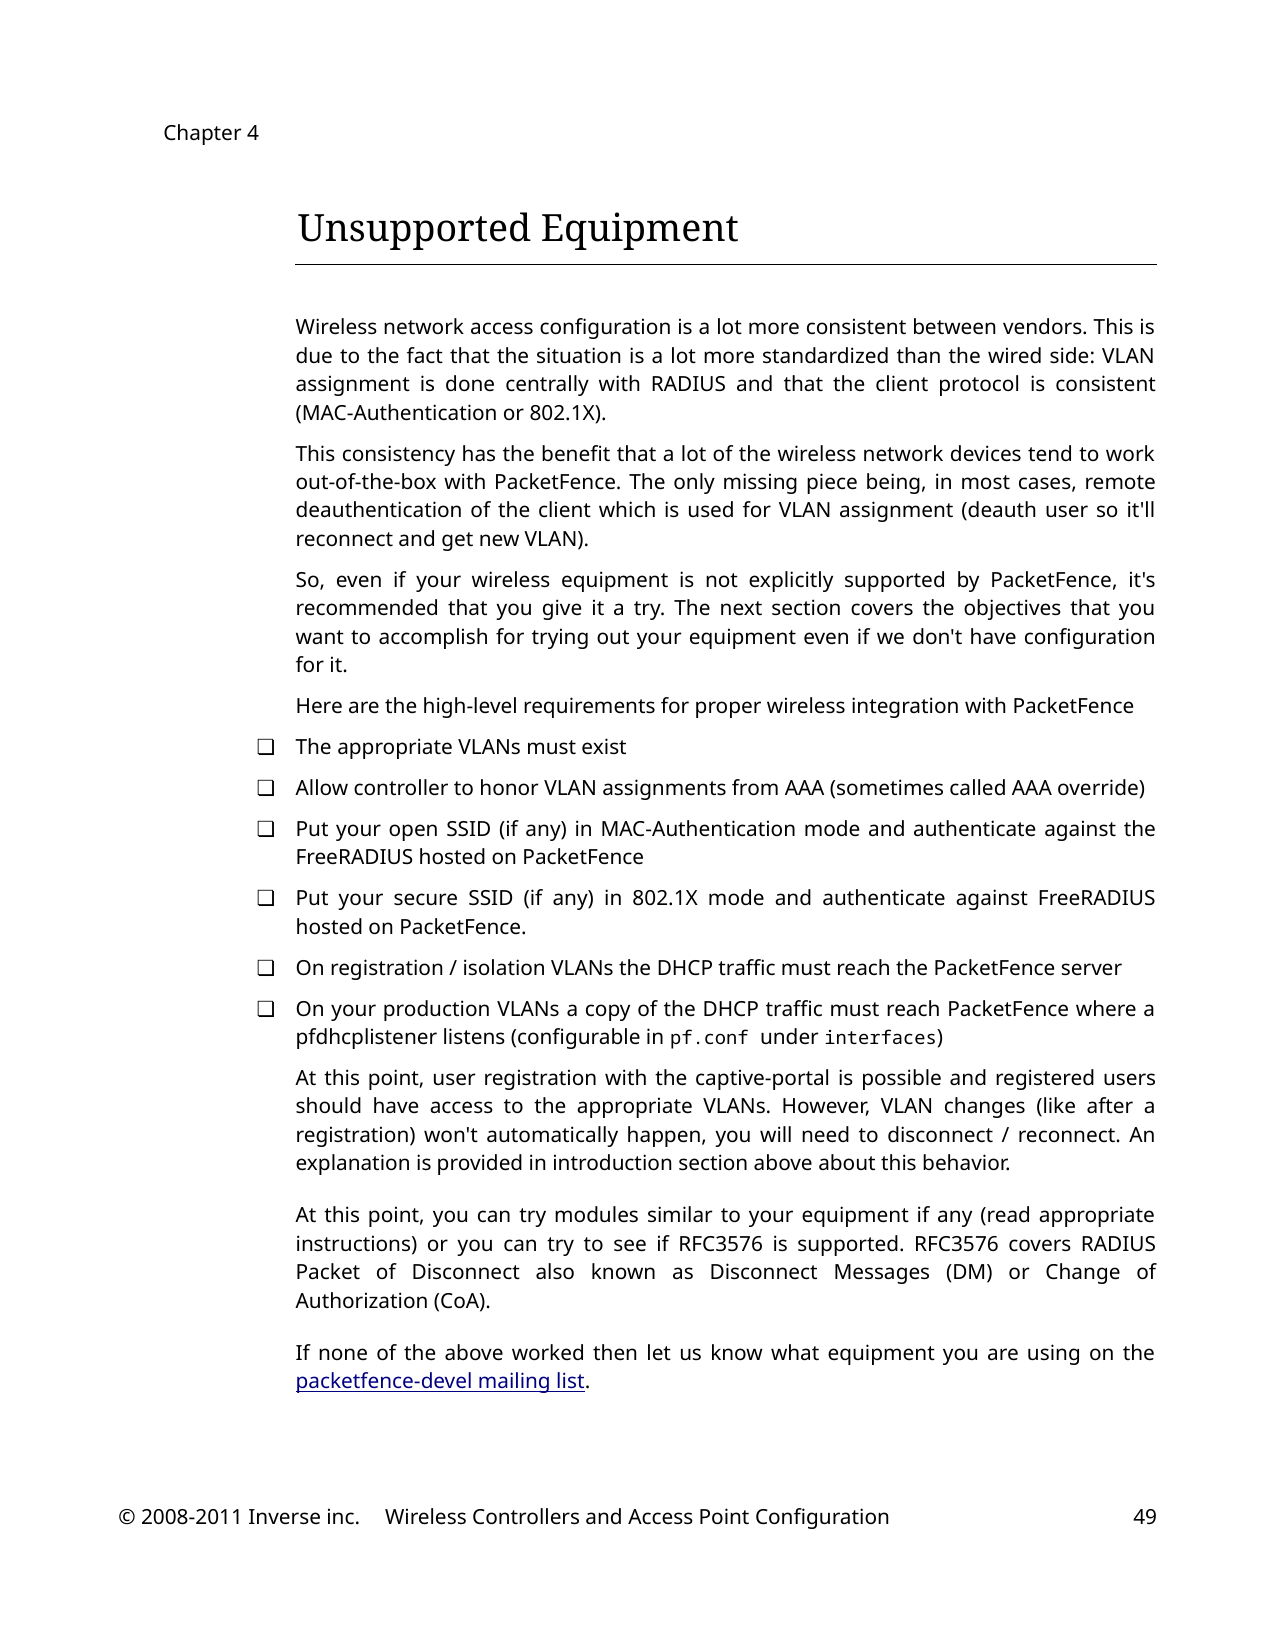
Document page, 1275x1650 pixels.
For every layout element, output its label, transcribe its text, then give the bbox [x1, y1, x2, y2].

text If none of the above worked then let us know what equipment you are using on the packetfence-devel mailing list. [295, 1338, 1157, 1395]
list ❏ The appropriate VLANs must exist [256, 732, 1157, 761]
text At this point, you can try modules similar to your equipment if any (read appropriate instructions) or you can try to see if RFC3576 is supported. RFC3576 covers RADIUS Packet of Disconnect also known as Disconnect Messages (DM) or Change of Authorization (CoA). [295, 1201, 1157, 1314]
text So, even if your wireless equipment is not explicitly supported by PacketFence, it's recommended that you give it a try. The next section covers the objectives that you want to accomplish for trying out your equipment even if we don't have configuration for it. [295, 565, 1157, 679]
subtitle Unsupported Equipment [295, 201, 1157, 264]
text At this point, user registration with the captive-portal is possible and registered users should have access to the appropriate VLANs. However, VLAN changes (like after a registration) won't automatically happen, you will need to disconnect / reconnect. An explanation is provided in introduction section above about this behavior. [295, 1063, 1157, 1177]
list ❏ On registration / isolation VLANs the DHCP traffic must reach the PacketFence server [256, 953, 1157, 981]
text Here are the high-level requirements for proper wireless integration with PacketFence [295, 691, 1157, 720]
list ❏ On your production VLANs a copy of the DHCP traffic must reach PacketFence where a pfdhcplistener listens (configurable in pf.conf under interfaces) [256, 994, 1157, 1051]
list ❏ Put your open SSID (if any) in MAC-Authentication mode and authenticate against the FreeRADIUS hosted on PacketFence [256, 814, 1157, 871]
list ❏ Put your secure SSID (if any) in 802.1X mode and authenticate against FreeRADIUS hosted on PacketFence. [256, 883, 1157, 940]
text This consistency has the benefit that a lot of the wireless network devices tend to work out-of-the-box with PacketFence. The only missing piece being, in most cases, remote deauthentication of the client which is used for VLAN assignment (deauth user so it'll reconnect and get new VLAN). [295, 439, 1157, 552]
text Wireless network access configuration is a lot more consistent between vendors. This is due to the fact that the situation is a lot more standardized than the wired side: VLAN assignment is done centrally with RADIUS and that the client protocol is consistent (MAC-Authentication or 802.1X). [295, 312, 1157, 426]
list ❏ Allow controller to honor VLAN assignments from AAA (sometimes called AAA override) [256, 773, 1157, 802]
